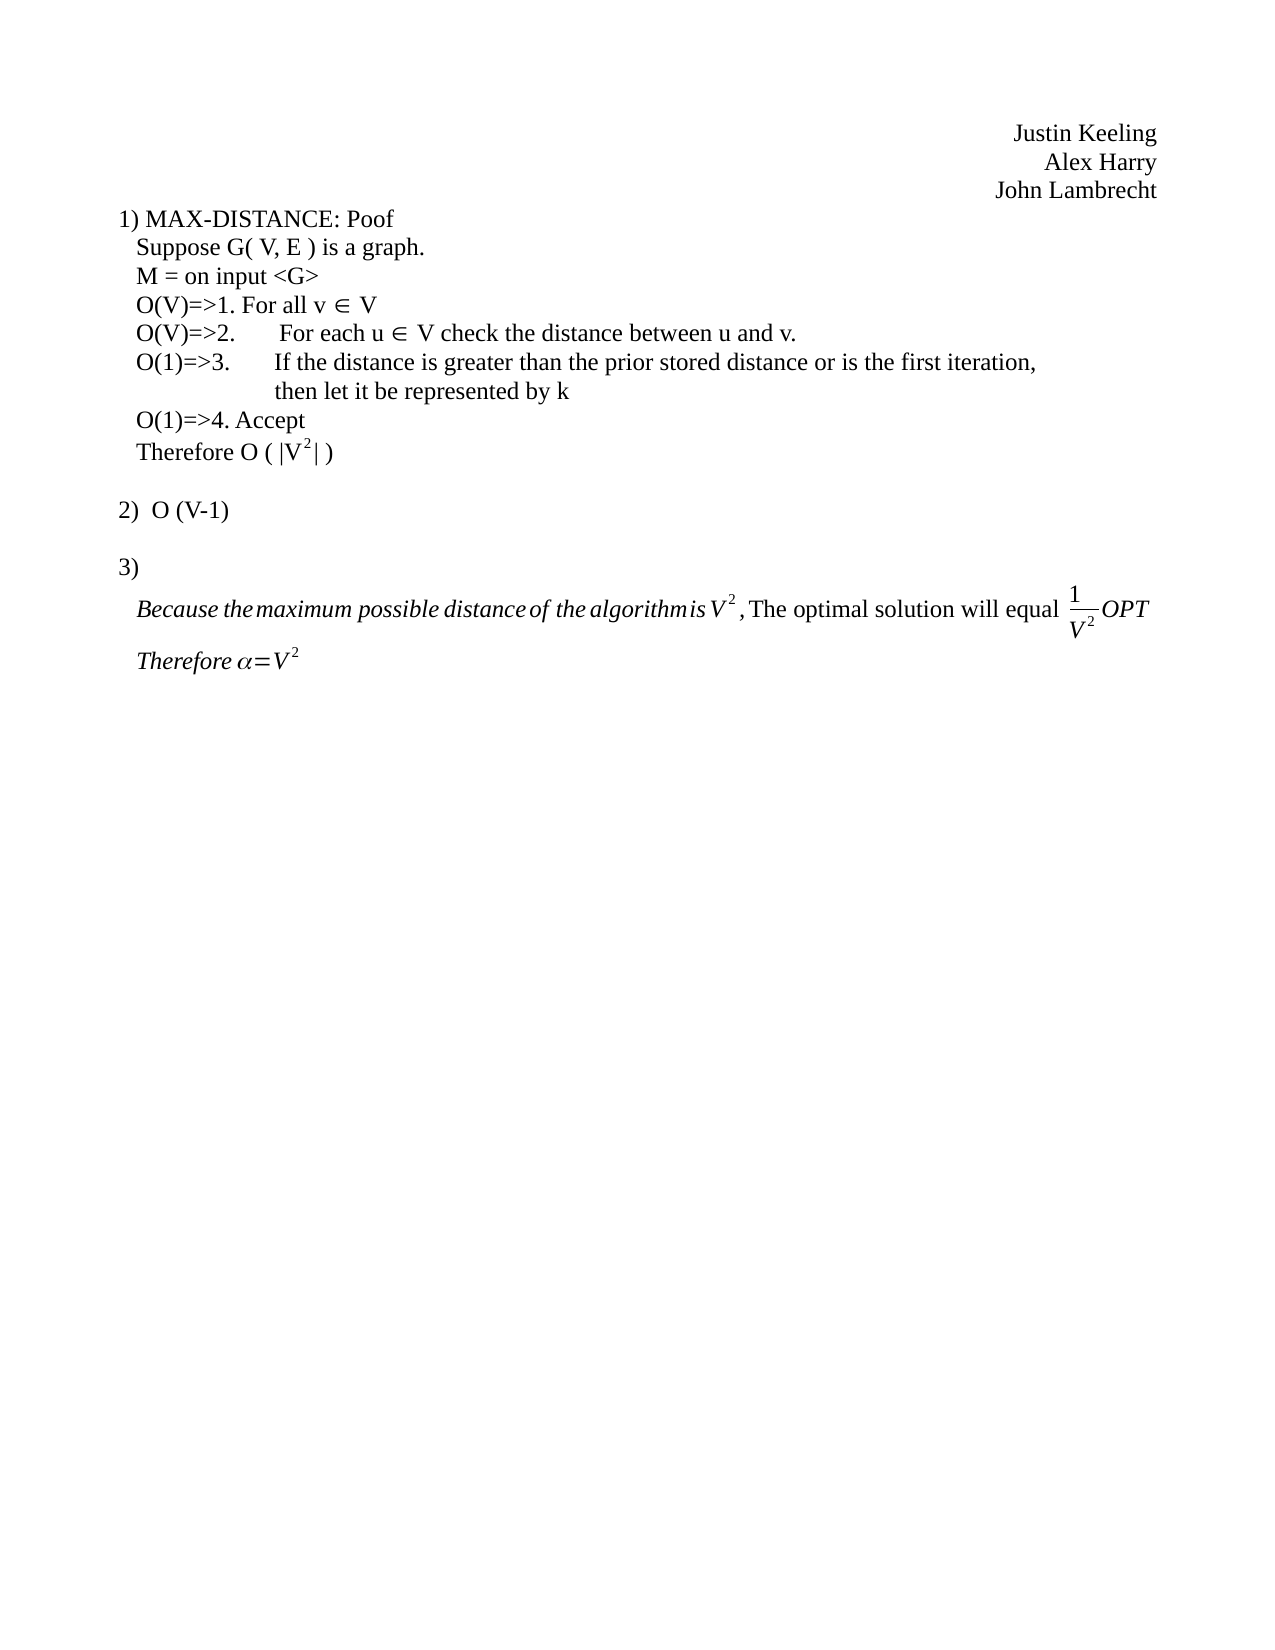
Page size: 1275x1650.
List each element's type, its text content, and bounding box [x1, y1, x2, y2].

text 1) MAX-DISTANCE: Poof [118, 204, 1157, 233]
text Alex Harry [118, 147, 1157, 176]
text 3) [118, 552, 1157, 733]
text 2) O (V-1) [118, 495, 1157, 523]
text Justin Keeling [118, 118, 1157, 147]
text John Lambrecht [118, 176, 1157, 204]
